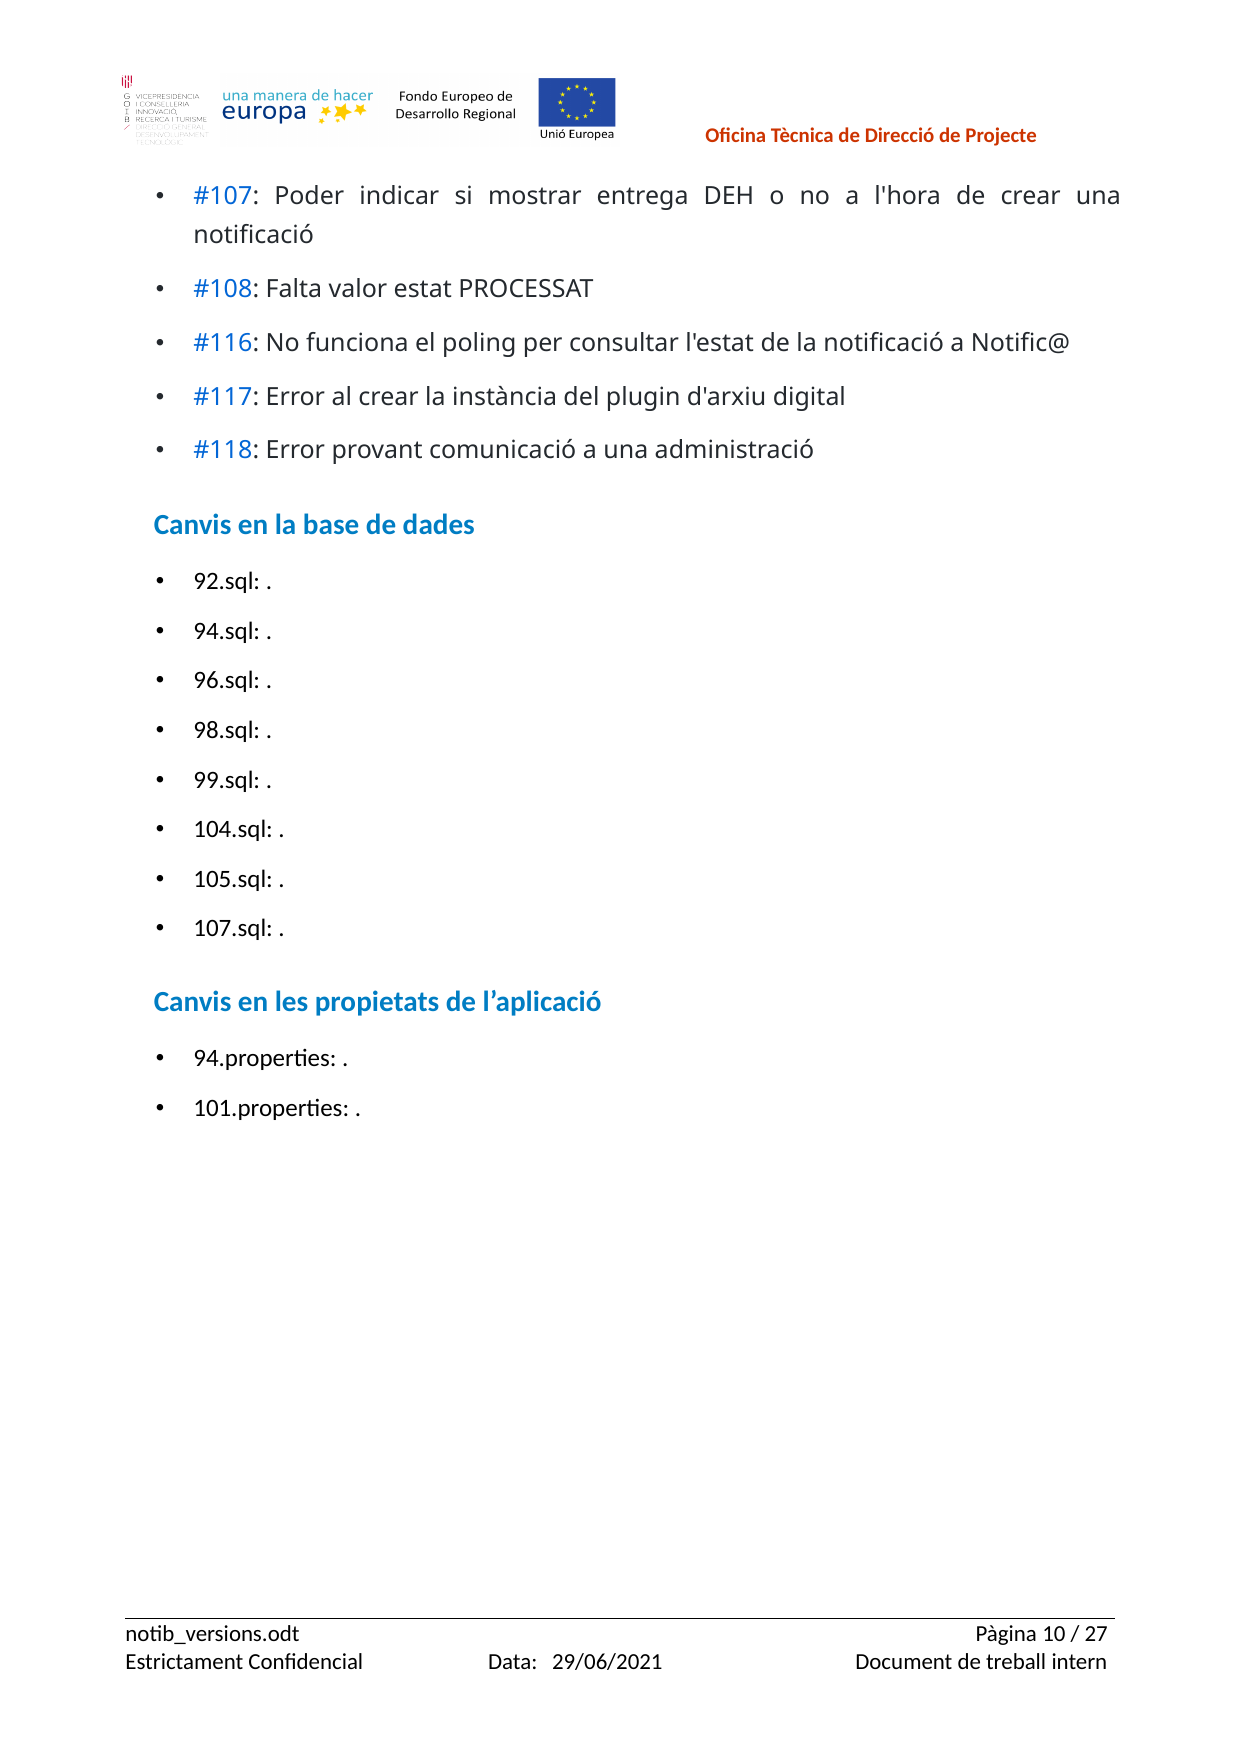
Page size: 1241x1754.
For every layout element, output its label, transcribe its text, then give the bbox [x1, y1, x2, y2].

list 107.sql: . [156, 913, 1122, 943]
subtitle Canvis en la base de dades [153, 506, 1122, 542]
list 94.properties: . [156, 1042, 1122, 1073]
picture [118, 73, 213, 147]
list #108: Falta valor estat PROCESSAT [156, 271, 1122, 305]
list 99.sql: . [156, 764, 1122, 794]
list #116: No funciona el poling per consultar l'estat de la notificació a Notific@ [156, 324, 1122, 358]
list 104.sql: . [156, 813, 1122, 844]
list 101.properties: . [156, 1092, 1122, 1122]
list #107: Poder indicar si mostrar entrega DEH o no a l'hora de crear una notificació [156, 178, 1122, 251]
list 96.sql: . [156, 665, 1122, 695]
subtitle Canvis en les propietats de l’aplicació [153, 983, 1122, 1018]
list 105.sql: . [156, 863, 1122, 893]
list #118: Error provant comunicació a una administració [156, 432, 1122, 466]
picture [219, 73, 621, 147]
list 92.sql: . [156, 566, 1122, 596]
list 98.sql: . [156, 714, 1122, 745]
list #117: Error al crear la instància del plugin d'arxiu digital [156, 378, 1122, 412]
list 94.sql: . [156, 615, 1122, 646]
